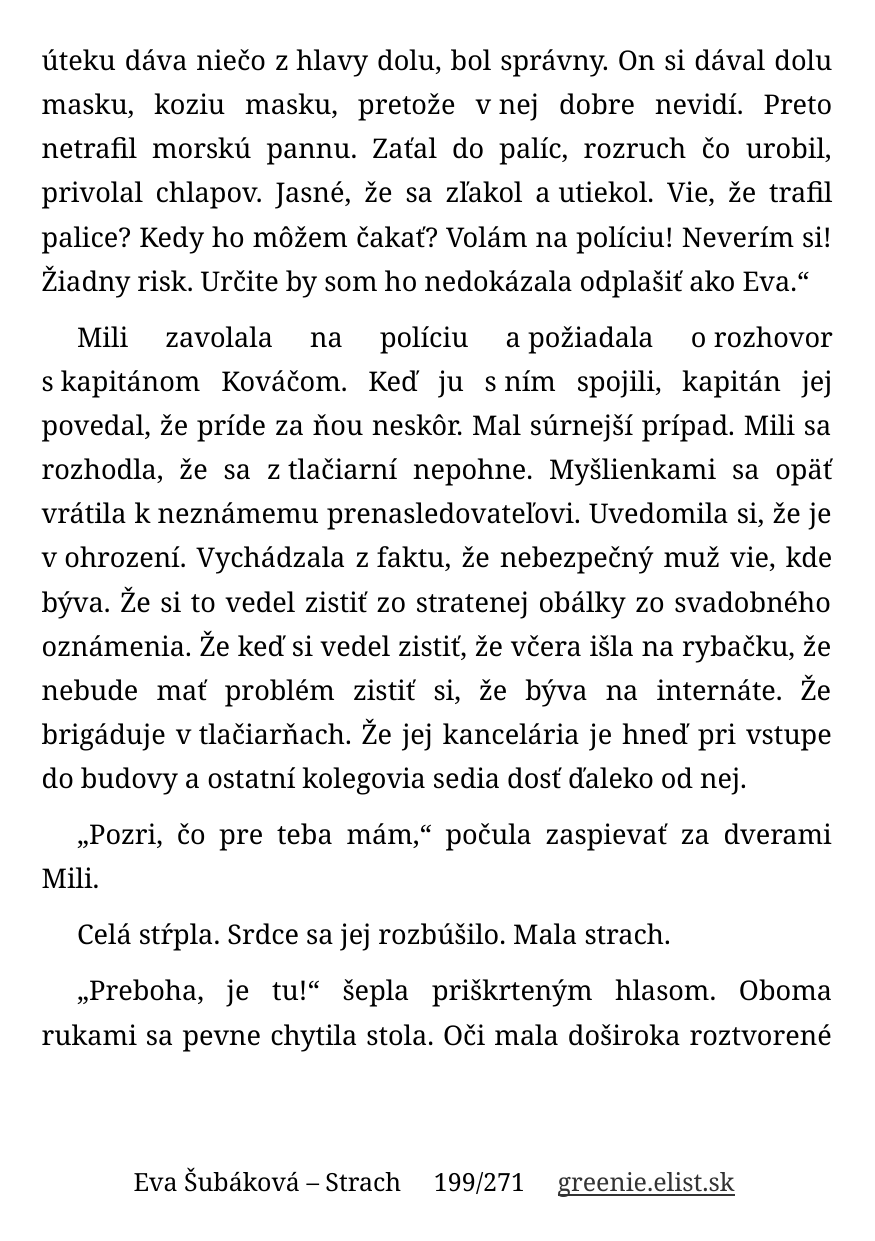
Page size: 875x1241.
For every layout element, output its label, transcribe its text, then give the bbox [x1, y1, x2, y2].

text Celá stŕpla. Srdce sa jej rozbúšilo. Mala strach. [41, 916, 833, 953]
text „Preboha, je tu!“ šepla priškrteným hlasom. Oboma rukami sa pevne chytila stola. Oči mala doširoka roztvorené [41, 972, 833, 1053]
text „Pozri, čo pre teba mám,“ počula zaspievať za dverami Mili. [41, 816, 833, 897]
text úteku dáva niečo z hlavy dolu, bol správny. On si dával dolu masku, koziu masku, pretože v nej dobre nevidí. Preto netrafil morskú pannu. Zaťal do palíc, rozruch čo urobil, privolal chlapov. Jasné, že sa zľakol a utiekol. Vie, že trafil palice? Kedy ho môžem čakať? Volám na políciu! Neverím si! Žiadny risk. Určite by som ho nedokázala odplašiť ako Eva.“ [41, 41, 833, 299]
text Mili zavolala na políciu a požiadala o rozhovor s kapitánom Kováčom. Keď ju s ním spojili, kapitán jej povedal, že príde za ňou neskôr. Mal súrnejší prípad. Mili sa rozhodla, že sa z tlačiarní nepohne. Myšlienkami sa opäť vrátila k neznámemu prenasledovateľovi. Uvedomila si, že je v ohrození. Vychádzala z faktu, že nebezpečný muž vie, kde býva. Že si to vedel zistiť zo stratenej obálky zo svadobného oznámenia. Že keď si vedel zistiť, že včera išla na rybačku, že nebude mať problém zistiť si, že býva na internáte. Že brigáduje v tlačiarňach. Že jej kancelária je hneď pri vstupe do budovy a ostatní kolegovia sedia dosť ďaleko od nej. [41, 318, 833, 797]
